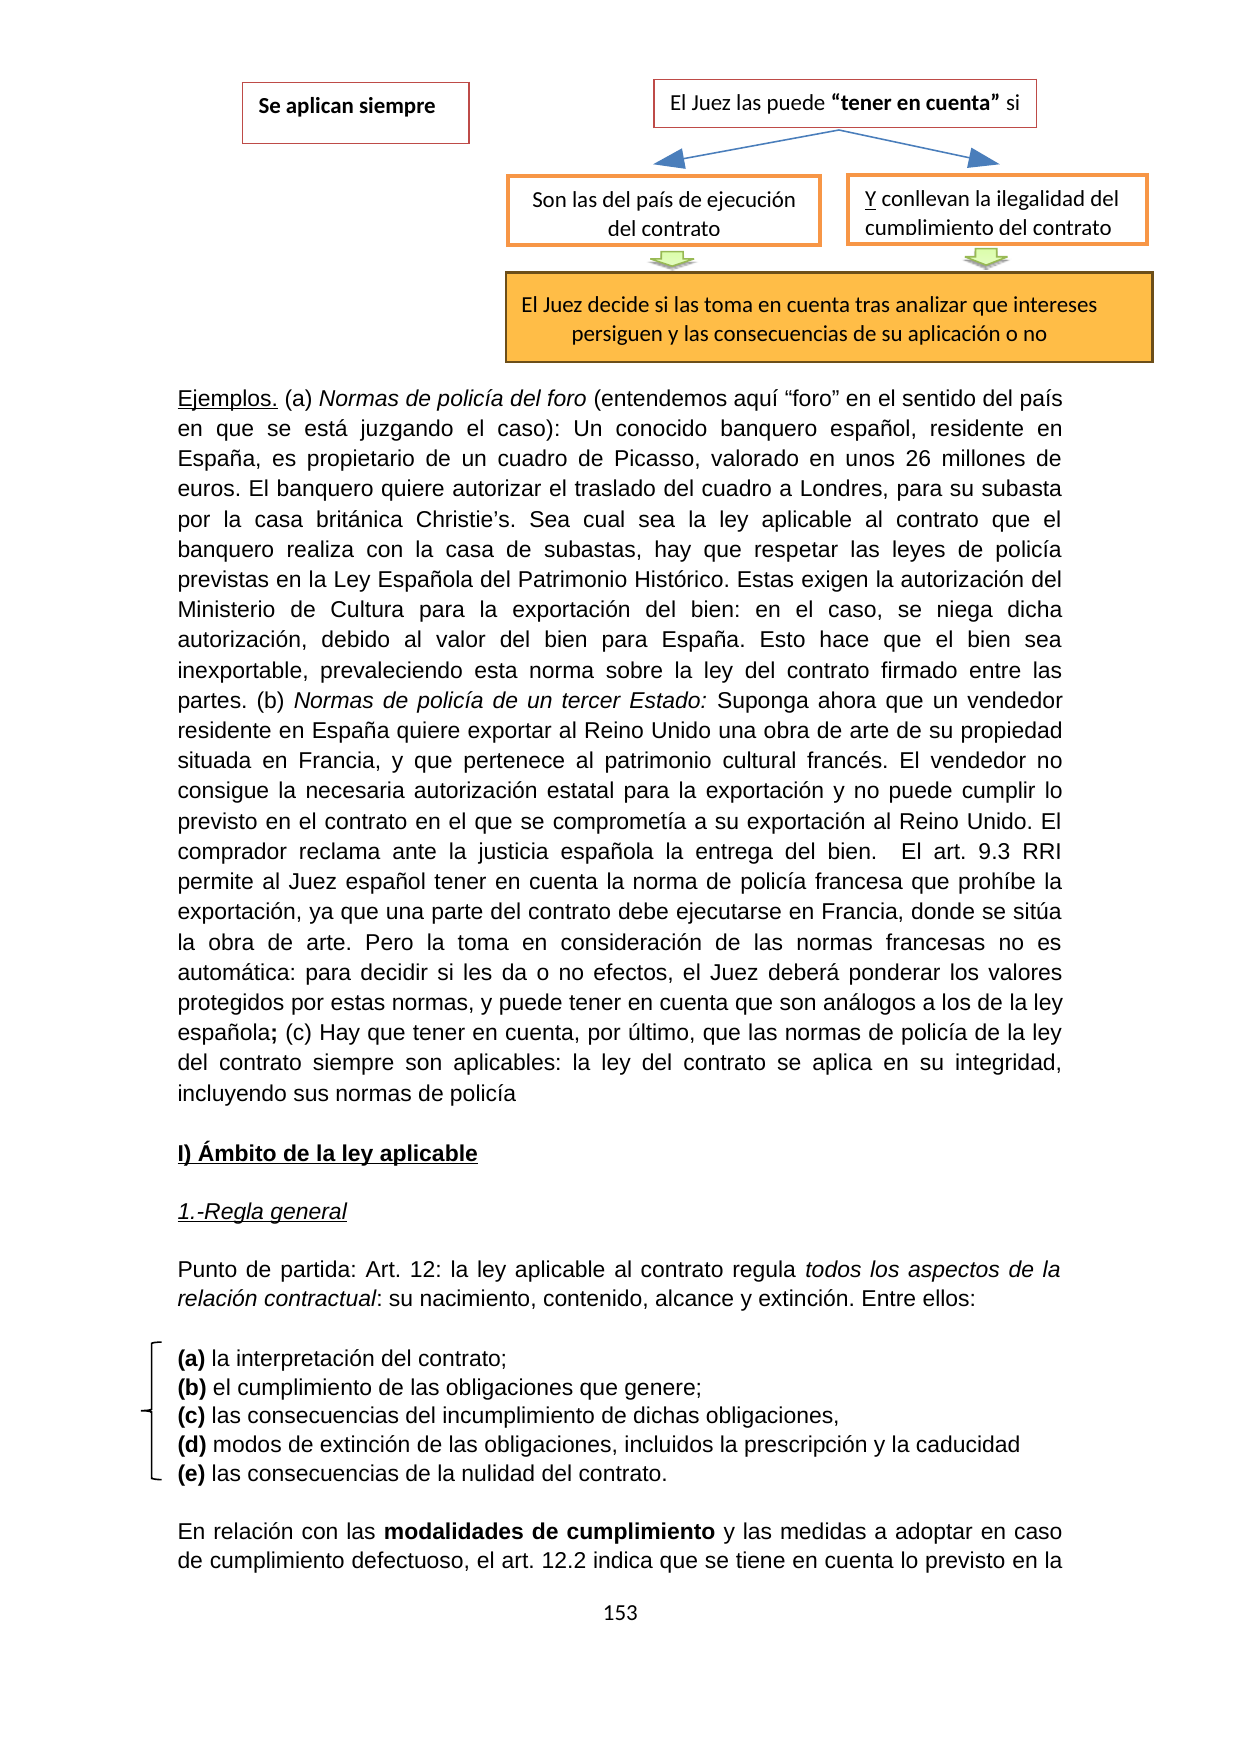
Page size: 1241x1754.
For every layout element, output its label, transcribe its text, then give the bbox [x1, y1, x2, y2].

text (e) las consecuencias de la nulidad del contrato. [177, 1460, 1063, 1487]
text Son las del país de ejecución del contrato [525, 186, 803, 236]
text (d) modos de extinción de las obligaciones, incluidos la prescripción y la caducidad [177, 1431, 1063, 1458]
text Y conllevan la ilegalidad del cumplimiento del contrato [865, 184, 1130, 234]
text (c) las consecuencias del incumplimiento de dichas obligaciones, [177, 1402, 1063, 1429]
text El Juez las puede “tener en cuenta” si [670, 88, 1021, 116]
text En relación con las modalidades de cumplimiento y las medidas a adoptar en caso de cumplimiento defectuoso, el art. 12.2 indica que se tiene en cuenta lo previsto en la [177, 1518, 1063, 1573]
text Se aplican siempre [258, 91, 453, 119]
text 1.-Regla general [177, 1198, 1063, 1224]
text (b) el cumplimiento de las obligaciones que genere; [177, 1373, 1063, 1400]
text (a) la interpretación del contrato; [177, 1344, 1063, 1371]
text Punto de partida: Art. 12: la ley aplicable al contrato regula todos los aspectos de la relación contractual: su nacimiento, contenido, alcance y extinción. Entre ellos: [177, 1256, 1063, 1311]
text Ejemplos. (a) Normas de policía del foro (entendemos aquí “foro” en el sentido del país en que se está juzgando el caso): Un conocido banquero español, residente en España, es propietario de un cuadro de Picasso, valorado en unos 26 millones de euros. El banquero quiere autorizar el traslado del cuadro a Londres, para su subasta por la casa británica Christie’s. Sea cual sea la ley aplicable al contrato que el banquero realiza con la casa de subastas, hay que respetar las leyes de policía previstas en la Ley Española del Patrimonio Histórico. Estas exigen la autorización del Ministerio de Cultura para la exportación del bien: en el caso, se niega dicha autorización, debido al valor del bien para España. Esto hace que el bien sea inexportable, prevaleciendo esta norma sobre la ley del contrato firmado entre las partes. (b) Normas de policía de un tercer Estado: Suponga ahora que un vendedor residente en España quiere exportar al Reino Unido una obra de arte de su propiedad situada en Francia, y que pertenece al patrimonio cultural francés. El vendedor no consigue la necesaria autorización estatal para la exportación y no puede cumplir lo previsto en el contrato en el que se comprometía a su exportación al Reino Unido. El comprador reclama ante la justicia española la entrega del bien. El art. 9.3 RRI permite al Juez español tener en cuenta la norma de policía francesa que prohíbe la exportación, ya que una parte del contrato debe ejecutarse en Francia, donde se sitúa la obra de arte. Pero la toma en consideración de las normas francesas no es automática: para decidir si les da o no efectos, el Juez deberá ponderar los valores protegidos por estas normas, y puede tener en cuenta que son análogos a los de la ley española; (c) Hay que tener en cuenta, por último, que las normas de policía de la ley del contrato siempre son aplicables: la ley del contrato se aplica en su integridad, incluyendo sus normas de policía [177, 385, 1063, 1106]
text I) Ámbito de la ley aplicable [177, 1140, 1063, 1166]
